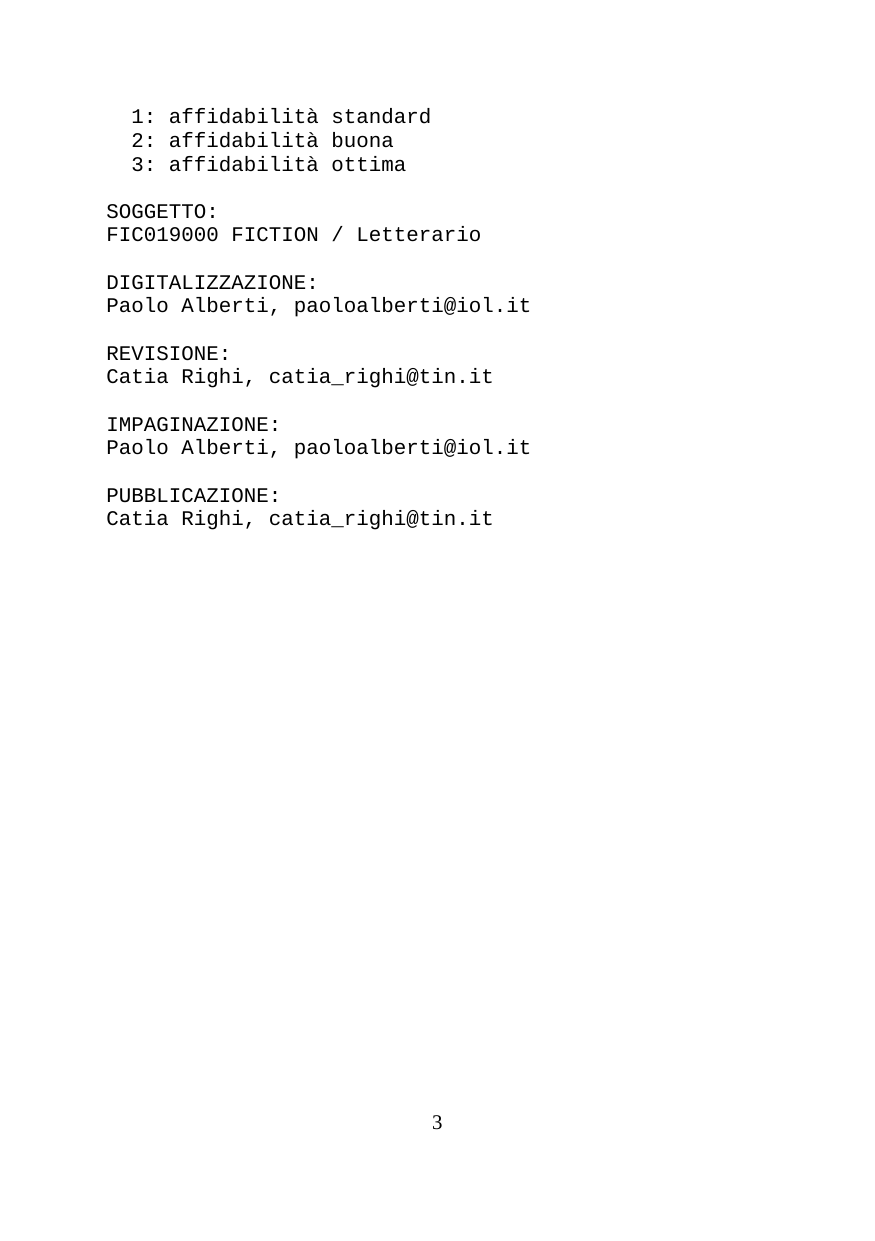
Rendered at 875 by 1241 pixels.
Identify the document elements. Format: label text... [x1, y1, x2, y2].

text Paolo Alberti, paoloalberti@iol.it [106, 437, 768, 461]
text PUBBLICAZIONE: [106, 484, 768, 508]
text REVISIONE: [106, 343, 768, 366]
text DIGITALIZZAZIONE: [106, 272, 768, 295]
text Catia Righi, catia_righi@tin.it [106, 366, 768, 390]
text IMPAGINAZIONE: [106, 414, 768, 437]
text 1: affidabilità standard [106, 106, 768, 130]
text Paolo Alberti, paoloalberti@iol.it [106, 295, 768, 319]
text 2: affidabilità buona [106, 130, 768, 153]
text SOGGETTO: [106, 201, 768, 224]
text Catia Righi, catia_righi@tin.it [106, 508, 768, 532]
text FIC019000 FICTION / Letterario [106, 224, 768, 248]
text 3: affidabilità ottima [106, 153, 768, 177]
